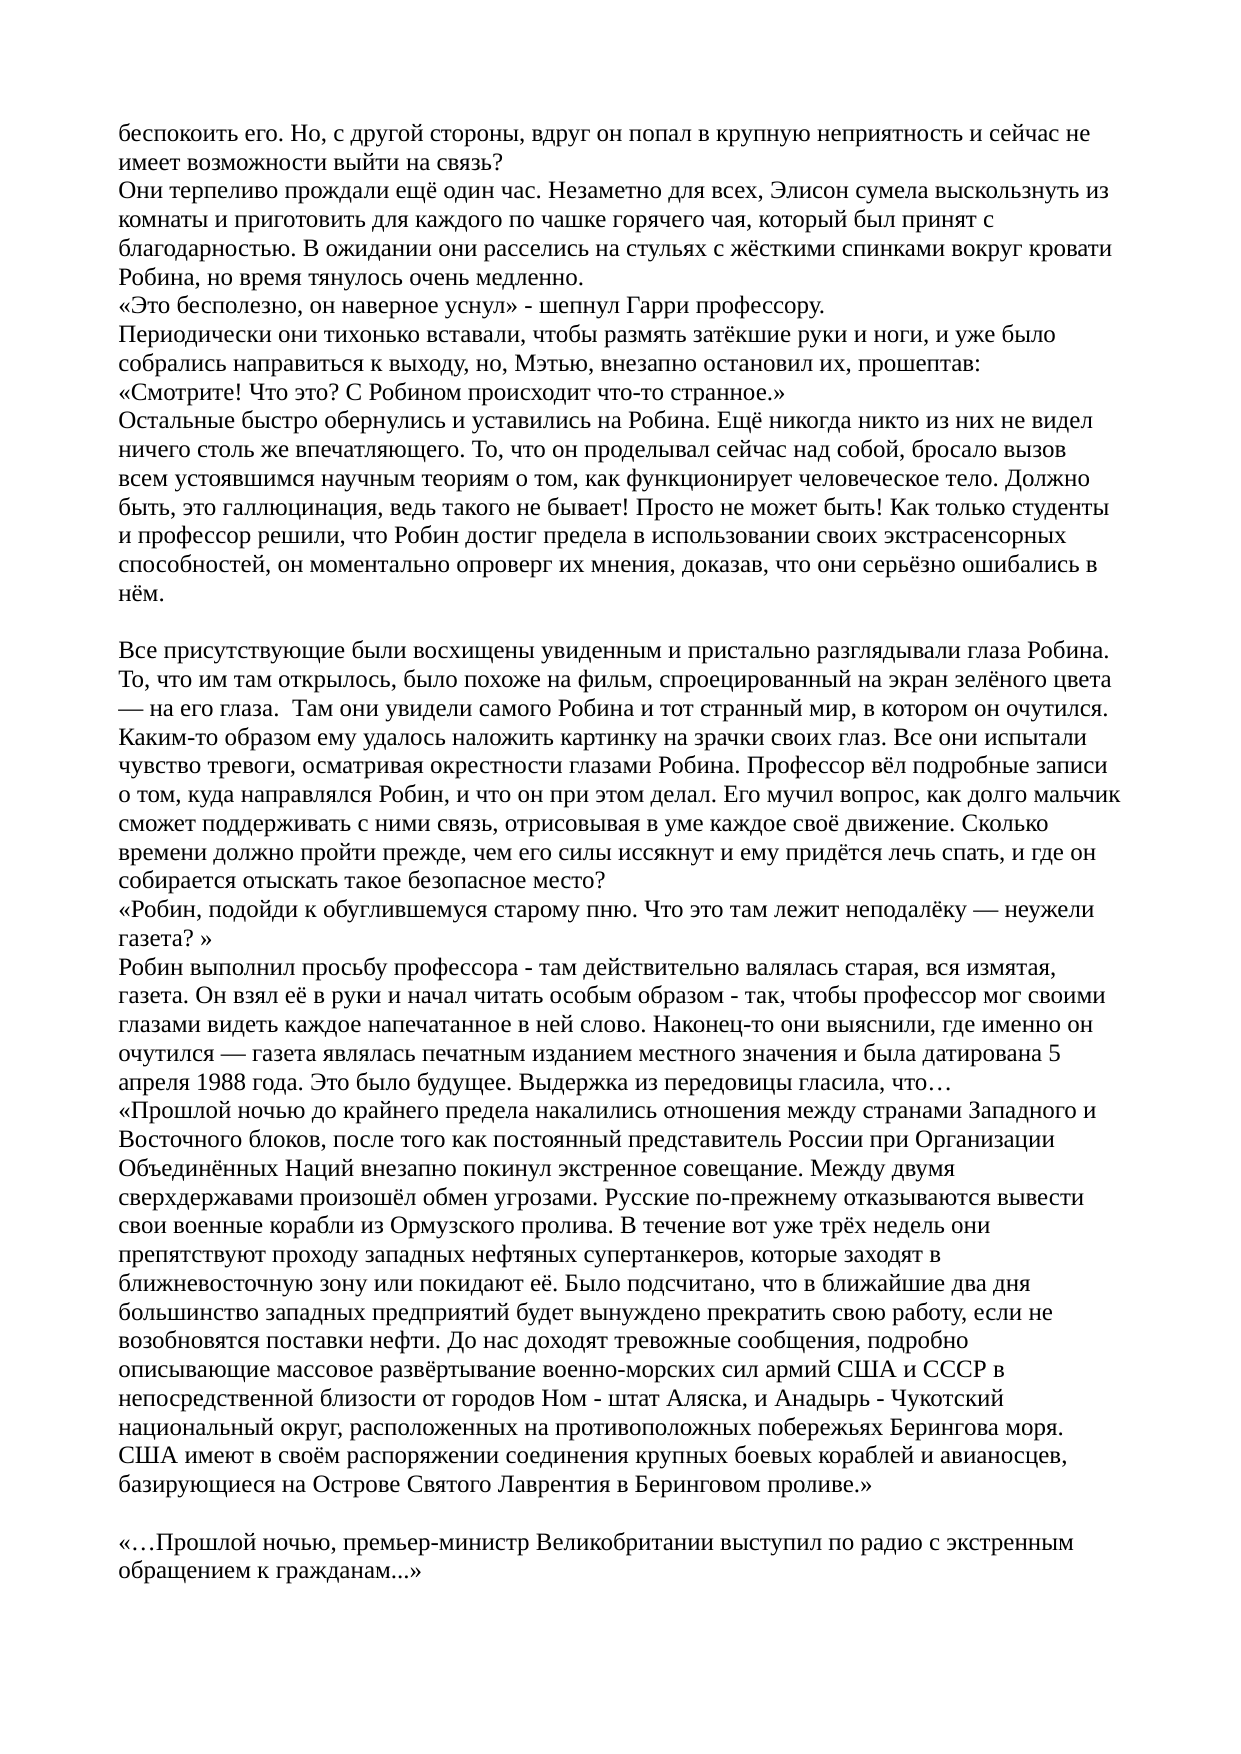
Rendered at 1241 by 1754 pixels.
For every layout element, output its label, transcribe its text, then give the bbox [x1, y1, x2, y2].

text Они терпеливо прождали ещё один час. Незаметно для всех, Элисон сумела выскользнуть из комнаты и приготовить для каждого по чашке горячего чая, который был принят с благодарностью. В ожидании они расселись на стульях с жёсткими спинками вокруг кровати Робина, но время тянулось очень медленно. [118, 176, 1122, 291]
text «…Прошлой ночью, премьер-министр Великобритании выступил по радио с экстренным обращением к гражданам...» [118, 1527, 1122, 1584]
text «Это бесполезно, он наверное уснул» - шепнул Гарри профессору. [118, 291, 1122, 319]
text «Прошлой ночью до крайнего предела накалились отношения между странами Западного и Восточного блоков, после того как постоянный представитель России при Организации Объединённых Наций внезапно покинул экстренное совещание. Между двумя сверхдержавами произошёл обмен угрозами. Русские по-прежнему отказываются вывести свои военные корабли из Ормузского пролива. В течение вот уже трёх недель они препятствуют проходу западных нефтяных супертанкеров, которые заходят в ближневосточную зону или покидают её. Было подсчитано, что в ближайшие два дня большинство западных предприятий будет вынуждено прекратить свою работу, если не возобновятся поставки нефти. До нас доходят тревожные сообщения, подробно описывающие массовое развёртывание военно-морских сил армий США и СССР в непосредственной близости от городов Ном - штат Аляска, и Анадырь - Чукотский национальный округ, расположенных на противоположных побережьях Берингова моря. США имеют в своём распоряжении соединения крупных боевых кораблей и авианосцев, базирующиеся на Острове Святого Лаврентия в Беринговом проливе.» [118, 1096, 1122, 1498]
text Робин выполнил просьбу профессора - там действительно валялась старая, вся измятая, газета. Он взял её в руки и начал читать особым образом - так, чтобы профессор мог своими глазами видеть каждое напечатанное в ней слово. Наконец-то они выяснили, где именно он очутился — газета являлась печатным изданием местного значения и была датирована 5 апреля 1988 года. Это было будущее. Выдержка из передовицы гласила, что… [118, 952, 1122, 1096]
text Все присутствующие были восхищены увиденным и пристально разглядывали глаза Робина. То, что им там открылось, было похоже на фильм, спроецированный на экран зелёного цвета — на его глаза. Там они увидели самого Робина и тот странный мир, в котором он очутился. Каким-то образом ему удалось наложить картинку на зрачки своих глаз. Все они испытали чувство тревоги, осматривая окрестности глазами Робина. Профессор вёл подробные записи о том, куда направлялся Робин, и что он при этом делал. Его мучил вопрос, как долго мальчик сможет поддерживать с ними связь, отрисовывая в уме каждое своё движение. Сколько времени должно пройти прежде, чем его силы иссякнут и ему придётся лечь спать, и где он собирается отыскать такое безопасное место? [118, 636, 1122, 894]
text беспокоить его. Но, с другой стороны, вдруг он попал в крупную неприятность и сейчас не имеет возможности выйти на связь? [118, 118, 1122, 176]
text «Смотрите! Что это? С Робином происходит что-то странное.» [118, 377, 1122, 406]
text «Робин, подойди к обуглившемуся старому пню. Что это там лежит неподалёку — неужели газета? » [118, 894, 1122, 952]
text Периодически они тихонько вставали, чтобы размять затёкшие руки и ноги, и уже было собрались направиться к выходу, но, Мэтью, внезапно остановил их, прошептав: [118, 319, 1122, 377]
text Остальные быстро обернулись и уставились на Робина. Ещё никогда никто из них не видел ничего столь же впечатляющего. То, что он проделывал сейчас над собой, бросало вызов всем устоявшимся научным теориям о том, как функционирует человеческое тело. Должно быть, это галлюцинация, ведь такого не бывает! Просто не может быть! Как только студенты и профессор решили, что Робин достиг предела в использовании своих экстрасенсорных способностей, он моментально опроверг их мнения, доказав, что они серьёзно ошибались в нём. [118, 406, 1122, 607]
